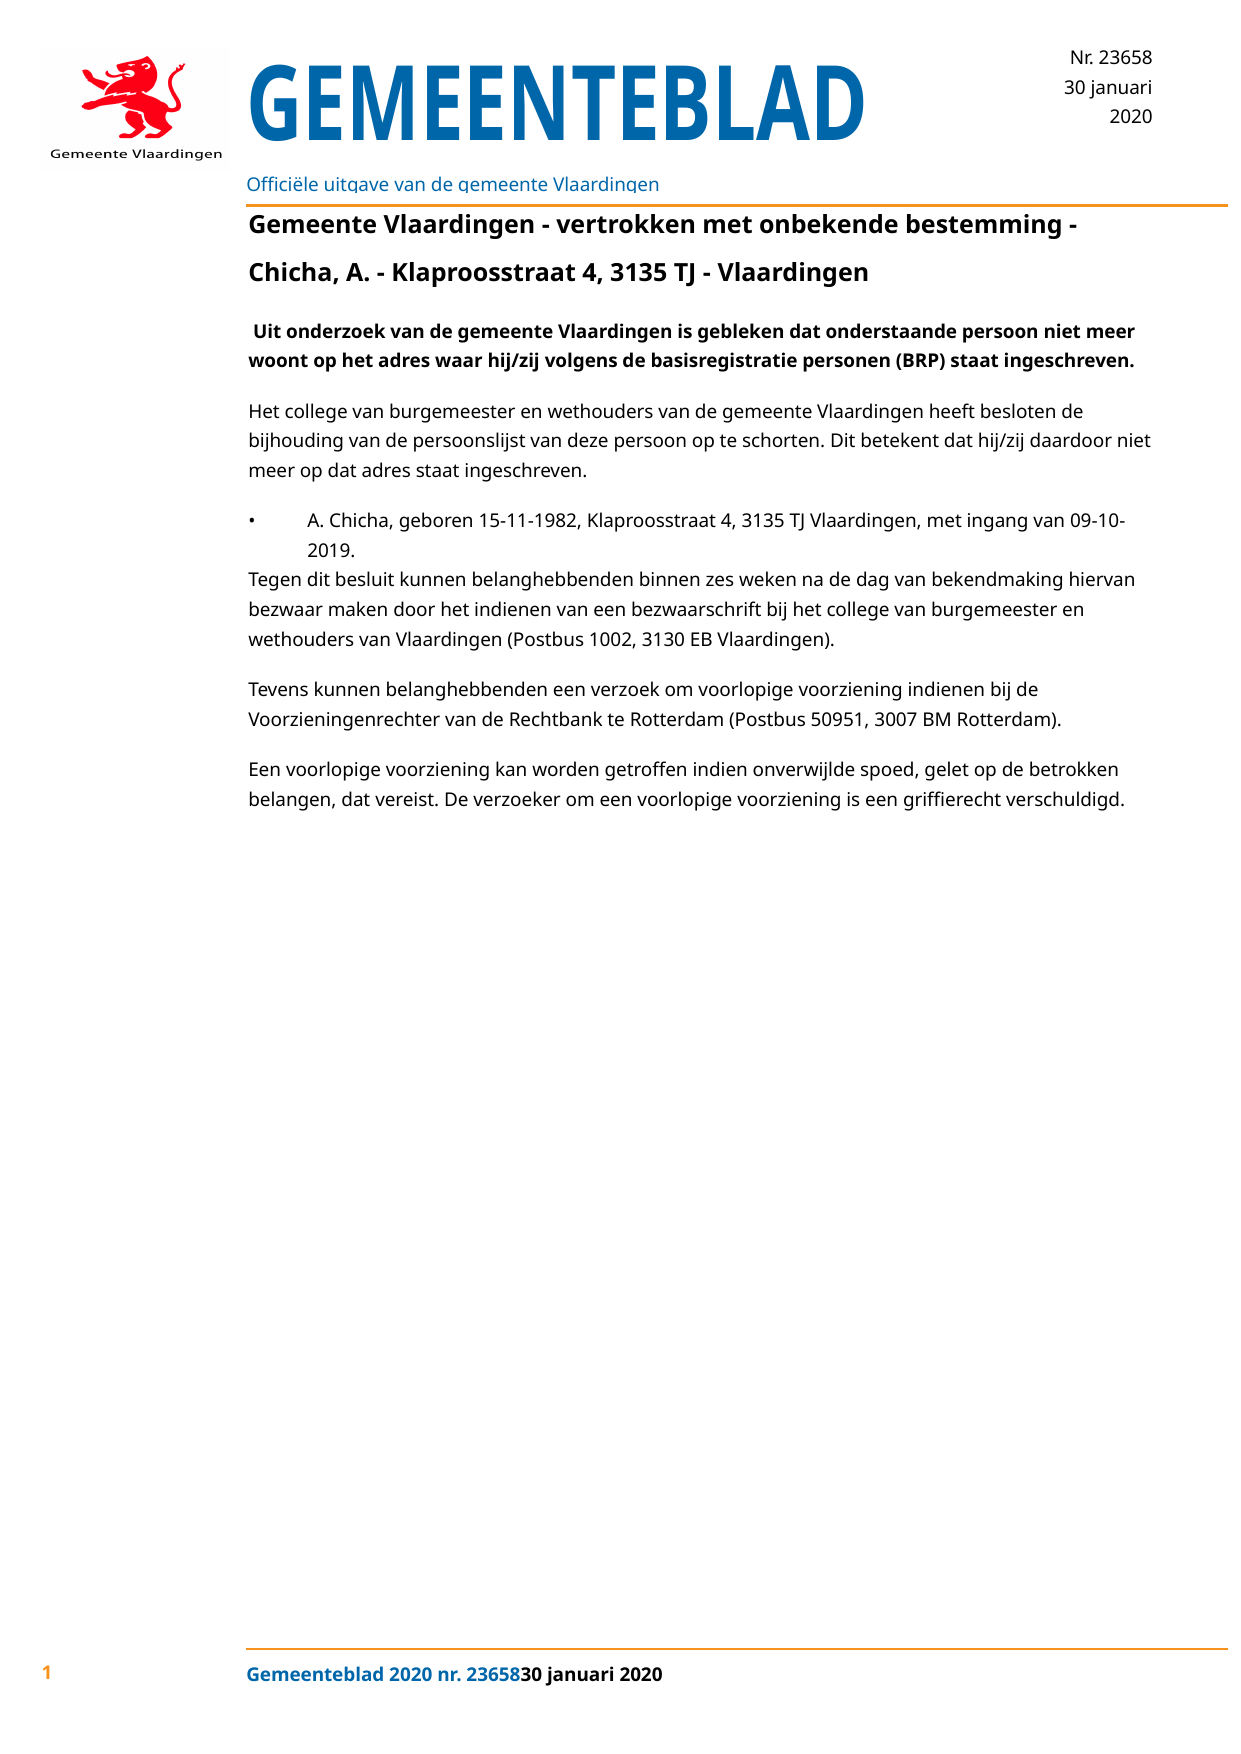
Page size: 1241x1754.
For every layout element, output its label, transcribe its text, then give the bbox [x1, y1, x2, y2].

text Gemeente Vlaardingen - vertrokken met onbekende bestemming - Chicha, A. - Klaproosstraat 4, 3135 TJ - Vlaardingen [248, 207, 1152, 288]
picture [41, 47, 231, 172]
text Uit onderzoek van de gemeente Vlaardingen is gebleken dat onderstaande persoon niet meer woont op het adres waar hij/zij volgens de basisregistratie personen (BRP) staat ingeschreven. [248, 318, 1152, 373]
text Tegen dit besluit kunnen belanghebbenden binnen zes weken na de dag van bekendmaking hiervan bezwaar maken door het indienen van een bezwaarschrift bij het college van burgemeester en wethouders van Vlaardingen (Postbus 1002, 3130 EB Vlaardingen). [248, 567, 1152, 652]
text Het college van burgemeester en wethouders van de gemeente Vlaardingen heeft besloten de bijhouding van de persoonslijst van deze persoon op te schorten. Dit betekent dat hij/zij daardoor niet meer op dat adres staat ingeschreven. [248, 398, 1152, 483]
list A. Chicha, geboren 15-11-1982, Klaproosstraat 4, 3135 TJ Vlaardingen, met ingang van 09-10-2019. [248, 507, 1152, 563]
text Tevens kunnen belanghebbenden een verzoek om voorlopige voorziening indienen bij de Voorzieningenrechter van de Rechtbank te Rotterdam (Postbus 50951, 3007 BM Rotterdam). [248, 676, 1152, 732]
text Een voorlopige voorziening kan worden getroffen indien onverwijlde spoed, gelet op de betrokken belangen, dat vereist. De verzoeker om een voorlopige voorziening is een griffierecht verschuldigd. [248, 756, 1152, 812]
